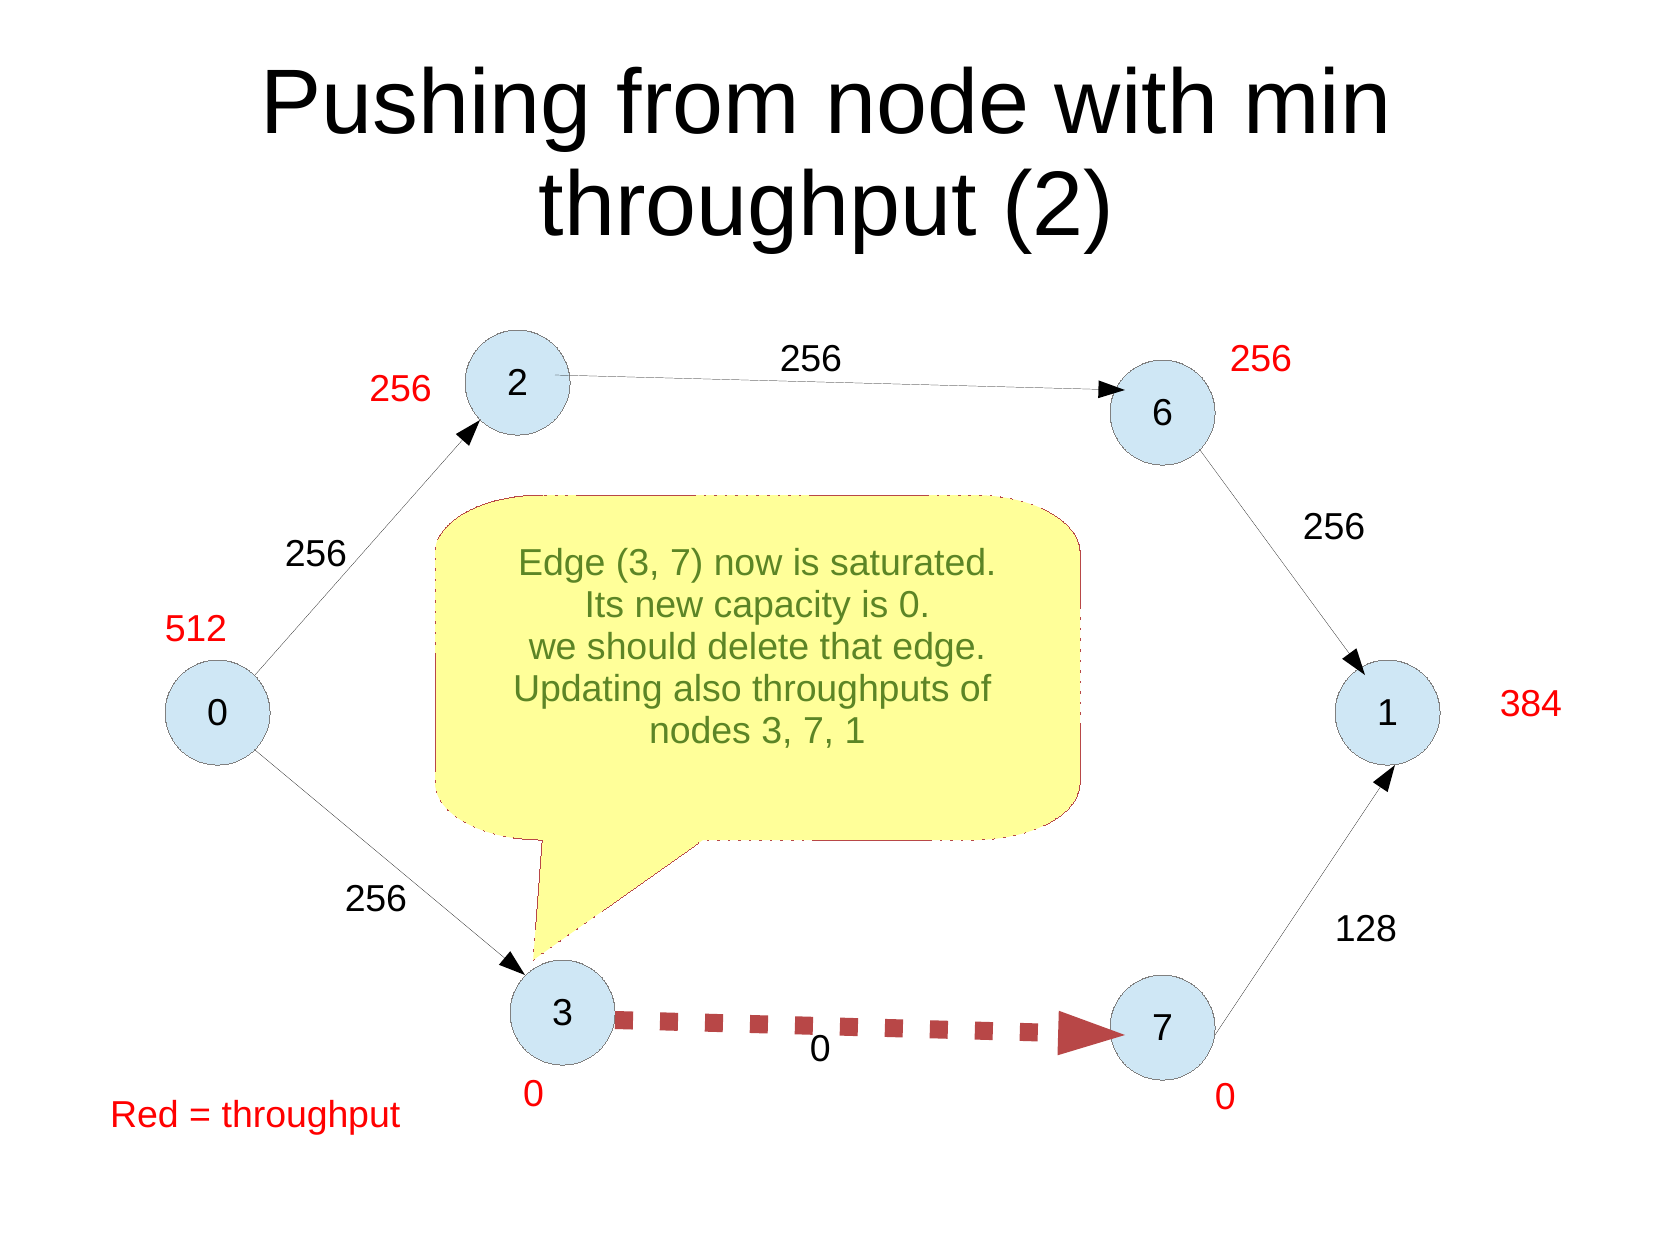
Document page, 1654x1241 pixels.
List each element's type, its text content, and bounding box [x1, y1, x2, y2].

text_box 384 [1485, 675, 1577, 732]
text_box 7 [1110, 975, 1216, 1081]
text_box 256 [1288, 498, 1381, 556]
text_box 0 [1200, 1068, 1292, 1126]
text_box 256 [330, 870, 422, 927]
text_box 256 [1215, 330, 1307, 387]
text_box 256 [765, 330, 857, 421]
title Pushing from node with min throughput (2) [82, 49, 1571, 257]
text_box Red = throughput [95, 1086, 416, 1186]
text_box 3 [510, 960, 615, 1066]
text_box 2 [465, 330, 571, 436]
text_box 6 [1110, 360, 1216, 466]
text_box 512 [150, 600, 242, 657]
text_box 1 [1335, 660, 1441, 766]
text_box 0 [508, 1065, 559, 1122]
text_box 256 [270, 525, 362, 582]
text_box 0 [165, 660, 271, 766]
text_box 256 [354, 360, 451, 417]
text_box 0 [795, 1020, 846, 1092]
text_box 128 [1320, 900, 1412, 961]
text_box Edge (3, 7) now is saturated. Its new capacity is 0. we should delete that edge. Updating also throughputs of nodes 3, 7, 1 [435, 495, 1081, 961]
